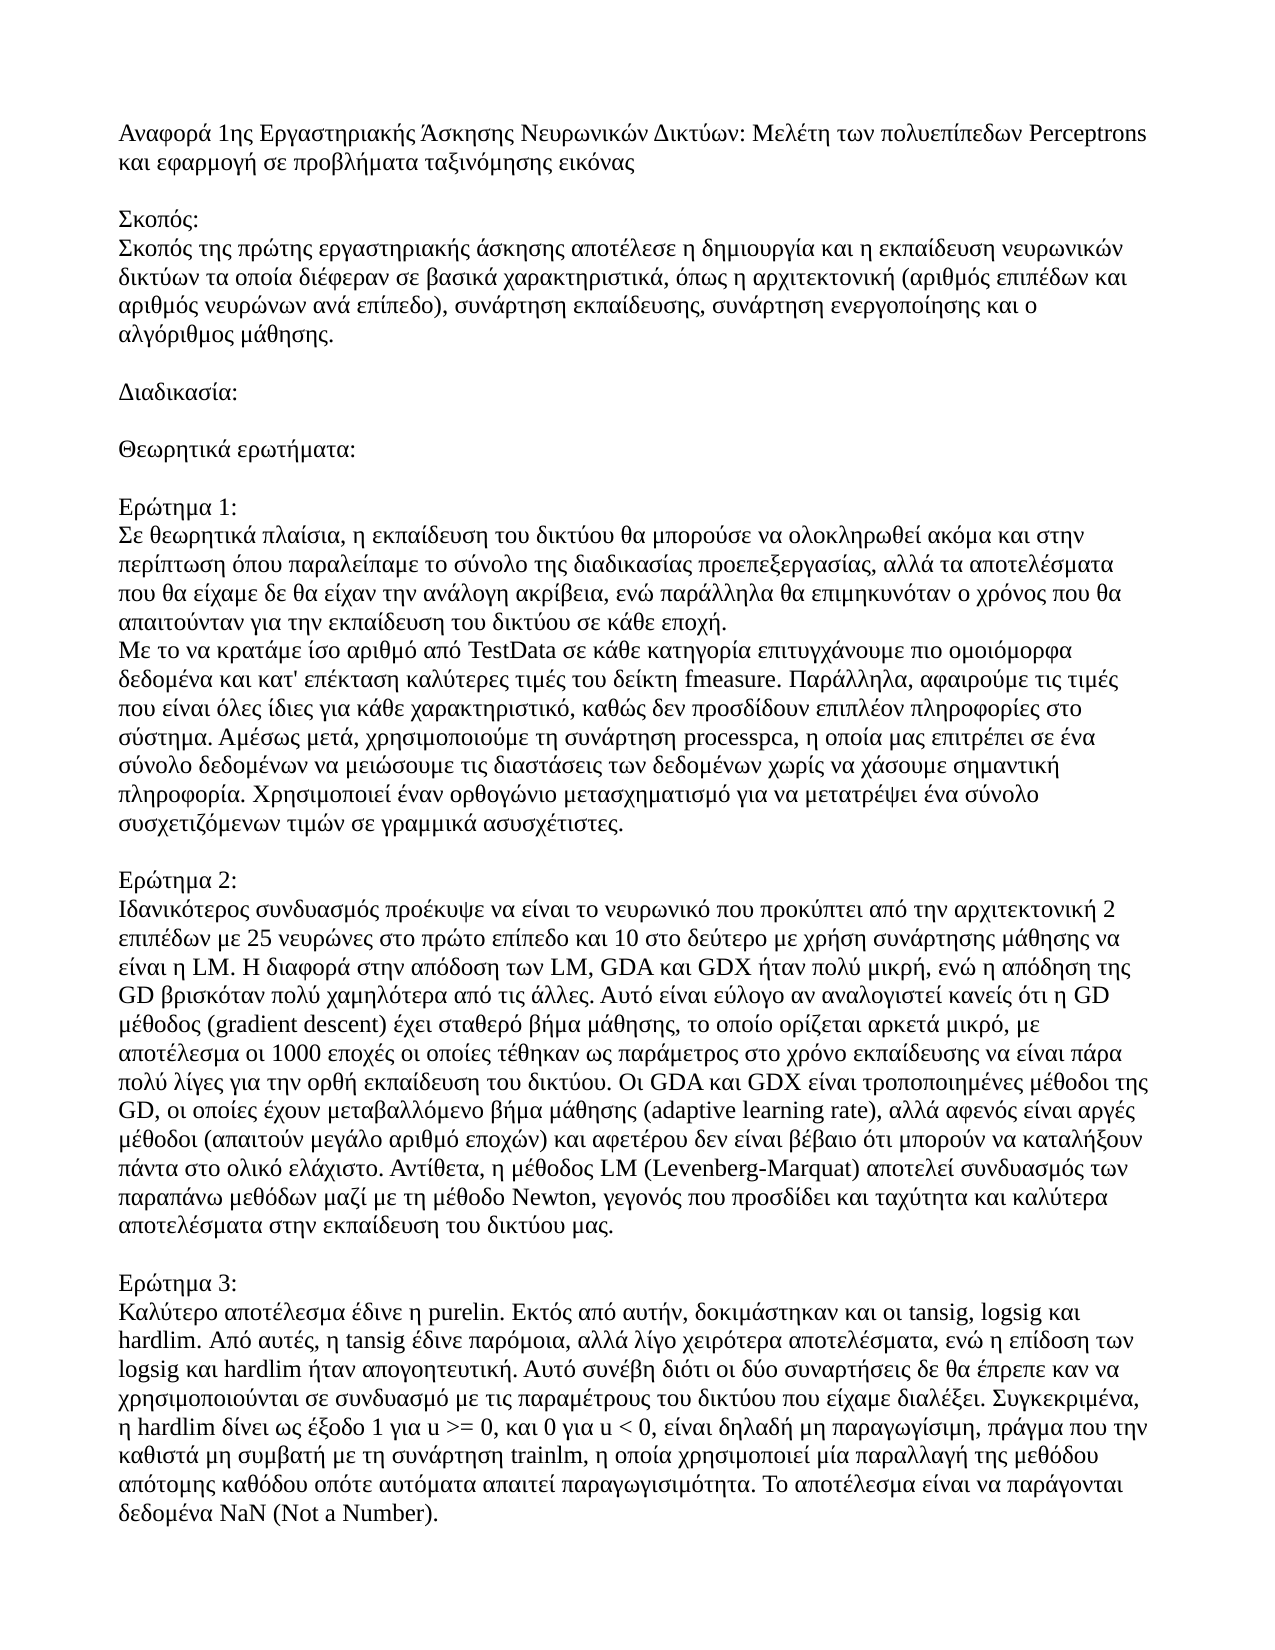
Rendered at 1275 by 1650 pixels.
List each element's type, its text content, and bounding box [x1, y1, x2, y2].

text Αναφορά 1ης Εργαστηριακής Άσκησης Νευρωνικών Δικτύων: Μελέτη των πολυεπίπεδων Perceptrons και εφαρμογή σε προβλήματα ταξινόμησης εικόνας [118, 118, 1157, 176]
text Σε θεωρητικά πλαίσια, η εκπαίδευση του δικτύου θα μπορούσε να ολοκληρωθεί ακόμα και στην περίπτωση όπου παραλείπαμε το σύνολο της διαδικασίας προεπεξεργασίας, αλλά τα αποτελέσματα που θα είχαμε δε θα είχαν την ανάλογη ακρίβεια, ενώ παράλληλα θα επιμηκυνόταν o χρόνος που θα απαιτούνταν για την εκπαίδευση του δικτύου σε κάθε εποχή. [118, 521, 1157, 636]
text Ιδανικότερος συνδυασμός προέκυψε να είναι το νευρωνικό που προκύπτει από την αρχιτεκτονική 2 επιπέδων με 25 νευρώνες στο πρώτο επίπεδο και 10 στο δεύτερο με χρήση συνάρτησης μάθησης να είναι η LM. Η διαφορά στην απόδοση των LM, GDA και GDX ήταν πολύ μικρή, ενώ η απόδηση της GD βρισκόταν πολύ χαμηλότερα από τις άλλες. Αυτό είναι εύλογο αν αναλογιστεί κανείς ότι η GD μέθοδος (gradient descent) έχει σταθερό βήμα μάθησης, το οποίο ορίζεται αρκετά μικρό, με αποτέλεσμα οι 1000 εποχές οι οποίες τέθηκαν ως παράμετρος στο χρόνο εκπαίδευσης να είναι πάρα πολύ λίγες για την ορθή εκπαίδευση του δικτύου. Οι GDA και GDX είναι τροποποιημένες μέθοδοι της GD, οι οποίες έχουν μεταβαλλόμενο βήμα μάθησης (adaptive learning rate), αλλά αφενός είναι αργές μέθοδοι (απαιτούν μεγάλο αριθμό εποχών) και αφετέρου δεν είναι βέβαιο ότι μπορούν να καταλήξουν πάντα στο ολικό ελάχιστο. Αντίθετα, η μέθοδος LM (Levenberg-Marquat) αποτελεί συνδυασμός των παραπάνω μεθόδων μαζί με τη μέθοδο Newton, γεγονός που προσδίδει και ταχύτητα και καλύτερα αποτελέσματα στην εκπαίδευση του δικτύου μας. [118, 894, 1157, 1239]
text Ερώτημα 3: [118, 1268, 1157, 1297]
text Καλύτερο αποτέλεσμα έδινε η purelin. Εκτός από αυτήν, δοκιμάστηκαν και οι tansig, logsig και hardlim. Από αυτές, η tansig έδινε παρόμοια, αλλά λίγο χειρότερα αποτελέσματα, ενώ η επίδοση των logsig και hardlim ήταν απογοητευτική. Αυτό συνέβη διότι οι δύο συναρτήσεις δε θα έπρεπε καν να χρησιμοποιούνται σε συνδυασμό με τις παραμέτρους του δικτύου που είχαμε διαλέξει. Συγκεκριμένα, η hardlim δίνει ως έξοδο 1 για u >= 0, και 0 για u < 0, είναι δηλαδή μη παραγωγίσιμη, πράγμα που την καθιστά μη συμβατή με τη συνάρτηση trainlm, η οποία χρησιμοποιεί μία παραλλαγή της μεθόδου απότομης καθόδου οπότε αυτόματα απαιτεί παραγωγισιμότητα. Το αποτέλεσμα είναι να παράγονται δεδομένα NaN (Not a Number). [118, 1297, 1157, 1527]
text Θεωρητικά ερωτήματα: [118, 434, 1157, 463]
text Ερώτημα 1: [118, 492, 1157, 521]
text Ερώτημα 2: [118, 866, 1157, 894]
text Σκοπός: [118, 204, 1157, 233]
text Σκοπός της πρώτης εργαστηριακής άσκησης αποτέλεσε η δημιουργία και η εκπαίδευση νευρωνικών δικτύων τα οποία διέφεραν σε βασικά χαρακτηριστικά, όπως η αρχιτεκτονική (αριθμός επιπέδων και αριθμός νευρώνων ανά επίπεδο), συνάρτηση εκπαίδευσης, συνάρτηση ενεργοποίησης και ο αλγόριθμος μάθησης. [118, 233, 1157, 348]
text Διαδικασία: [118, 377, 1157, 406]
text Με το να κρατάμε ίσο αριθμό από TestData σε κάθε κατηγορία επιτυγχάνουμε πιο ομοιόμορφα δεδομένα και κατ' επέκταση καλύτερες τιμές του δείκτη fmeasure. Παράλληλα, αφαιρούμε τις τιμές που είναι όλες ίδιες για κάθε χαρακτηριστικό, καθώς δεν προσδίδουν επιπλέον πληροφορίες στο σύστημα. Αμέσως μετά, χρησιμοποιούμε τη συνάρτηση processpca, η οποία μας επιτρέπει σε ένα σύνολο δεδομένων να μειώσουμε τις διαστάσεις των δεδομένων χωρίς να χάσουμε σημαντική πληροφορία. Χρησιμοποιεί έναν ορθογώνιο μετασχηματισμό για να μετατρέψει ένα σύνολο συσχετιζόμενων τιμών σε γραμμικά ασυσχέτιστες. [118, 636, 1157, 837]
